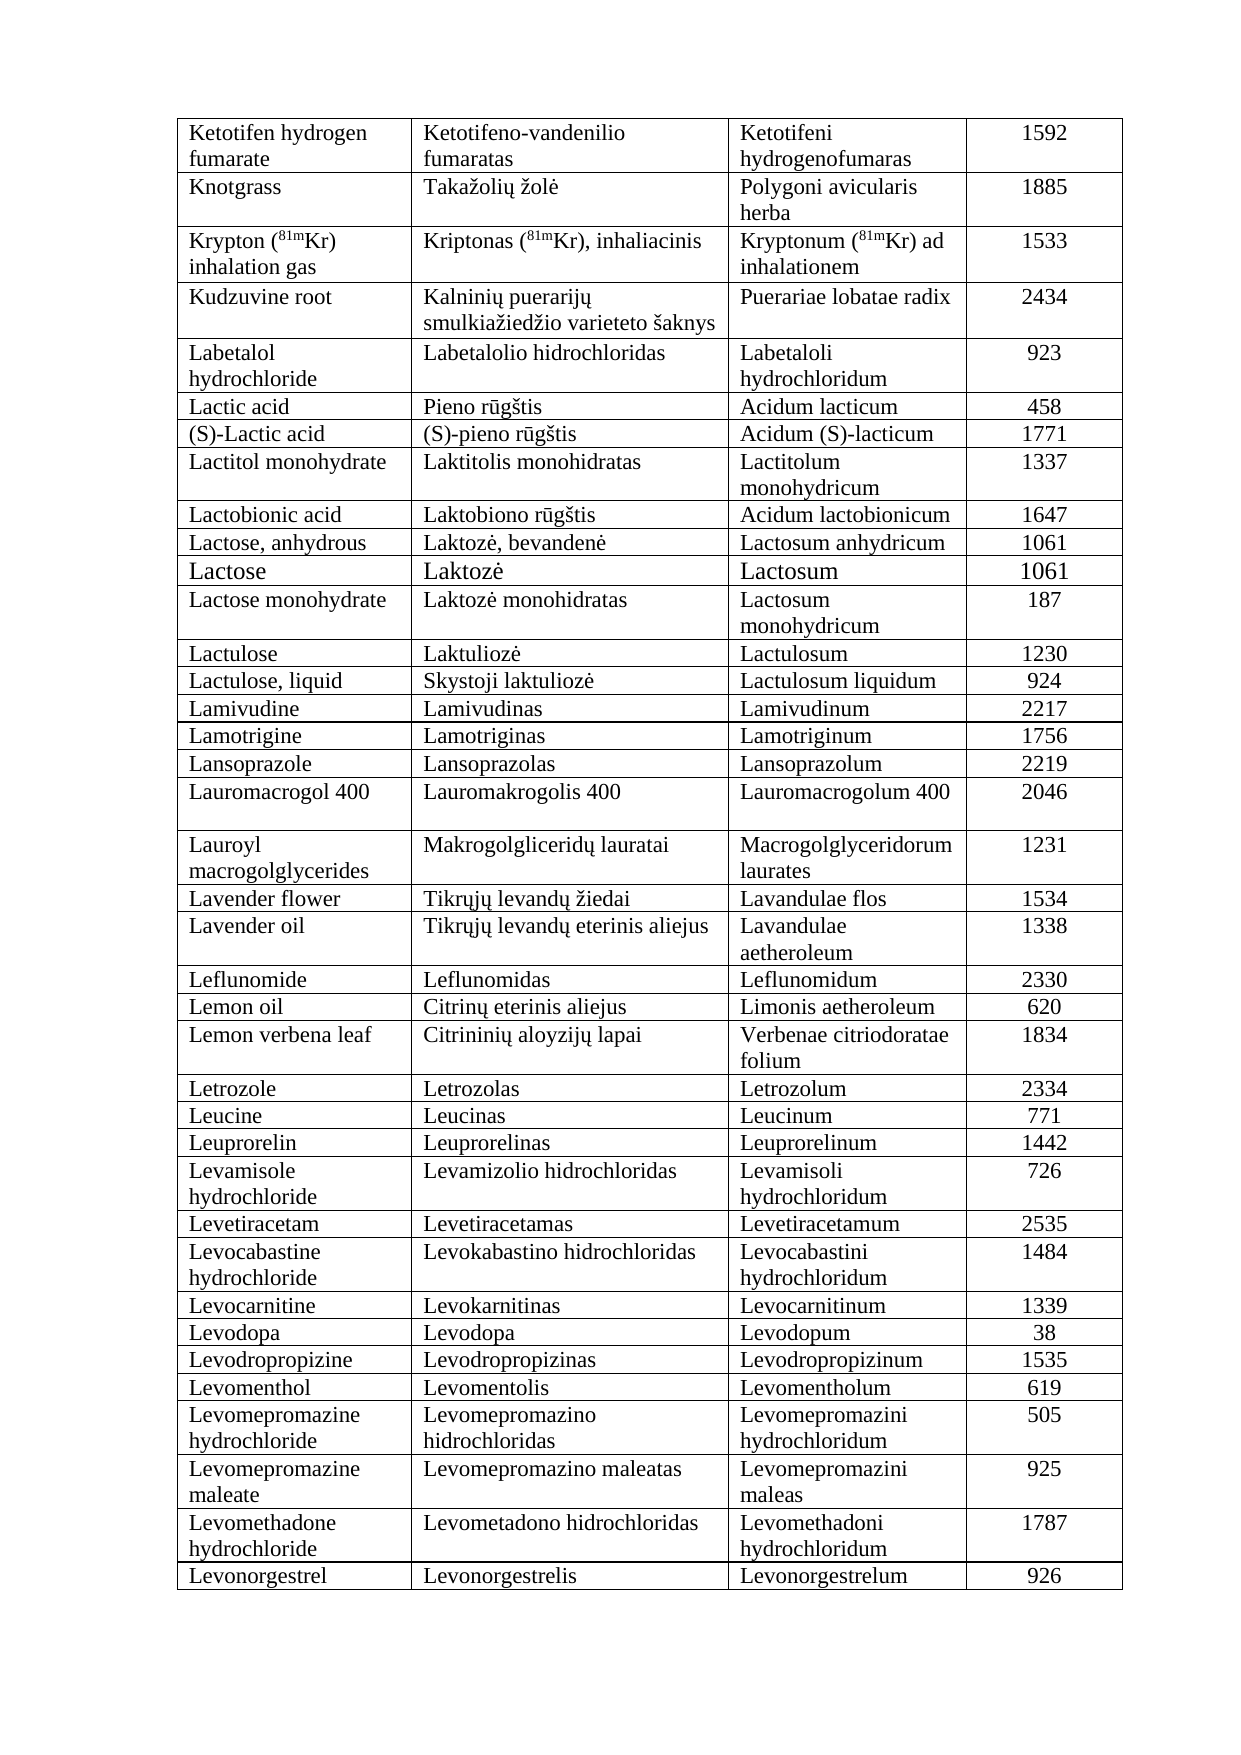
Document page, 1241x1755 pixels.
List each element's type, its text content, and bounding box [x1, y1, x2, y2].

table_cell 2535 [967, 1211, 1122, 1237]
table_cell 2217 [967, 695, 1122, 721]
table_cell 1534 [967, 885, 1122, 911]
table_cell Lavandulae flos [729, 885, 966, 911]
table_cell 2046 [967, 778, 1122, 830]
table_cell (S)-Lactic acid [178, 420, 411, 447]
table_cell Leucine [178, 1102, 411, 1128]
table_cell 926 [967, 1563, 1122, 1589]
table_cell Polygoni avicularis herba [729, 173, 966, 226]
table_cell Labetalolio hidrochloridas [412, 339, 728, 392]
table_cell Levomentolis [412, 1374, 728, 1400]
table_cell Levometadono hidrochloridas [412, 1509, 728, 1561]
table_cell Macrogolglyceridorum laurates [729, 831, 966, 884]
table_cell Levomentholum [729, 1374, 966, 1400]
table_cell Laktozė monohidratas [412, 586, 728, 639]
table_cell Lactitolum monohydricum [729, 448, 966, 500]
table_cell Leuprorelinum [729, 1129, 966, 1156]
table_cell Knotgrass [178, 173, 411, 226]
table_cell 771 [967, 1102, 1122, 1128]
table_cell Leucinum [729, 1102, 966, 1128]
table_cell Lamotriginum [729, 723, 966, 749]
table_cell 1231 [967, 831, 1122, 884]
table_cell Kalninių puerarijų smulkiažiedžio varieteto šaknys [412, 283, 728, 338]
table_cell 38 [967, 1319, 1122, 1345]
table_cell Labetaloli hydrochloridum [729, 339, 966, 392]
table_cell Lavender flower [178, 885, 411, 911]
table_cell Acidum lacticum [729, 393, 966, 419]
table_cell Kriptonas (81mKr), inhaliacinis [412, 227, 728, 282]
table_cell Levodopa [178, 1319, 411, 1345]
table_cell Levodropropizinum [729, 1346, 966, 1373]
table_cell 1771 [967, 420, 1122, 447]
table_cell Levamizolio hidrochloridas [412, 1157, 728, 1209]
table_cell 924 [967, 667, 1122, 693]
table_cell Labetalol hydrochloride [178, 339, 411, 392]
table_cell Laktobiono rūgštis [412, 501, 728, 528]
table_cell Lansoprazolas [412, 750, 728, 777]
table_cell Citrinų eterinis aliejus [412, 994, 728, 1020]
table_cell Citrininių aloyzijų lapai [412, 1021, 728, 1073]
table_cell Tikrųjų levandų eterinis aliejus [412, 912, 728, 965]
table_cell Lactobionic acid [178, 501, 411, 528]
table_cell Lactosum [729, 556, 966, 585]
table_cell Lamotriginas [412, 723, 728, 749]
table_cell 2330 [967, 966, 1122, 992]
table_cell Levodopum [729, 1319, 966, 1345]
table_cell Lansoprazolum [729, 750, 966, 777]
table_cell 1756 [967, 723, 1122, 749]
table_cell Letrozolum [729, 1075, 966, 1101]
table_cell Lauromakrogolis 400 [412, 778, 728, 830]
table_cell Levomepromazine maleate [178, 1455, 411, 1508]
table_cell Lemon oil [178, 994, 411, 1020]
table_cell Makrogolgliceridų lauratai [412, 831, 728, 884]
table_cell Levetiracetamas [412, 1211, 728, 1237]
table_cell 1061 [967, 556, 1122, 585]
table_cell Levodropropizinas [412, 1346, 728, 1373]
table_cell Acidum lactobionicum [729, 501, 966, 528]
table_cell Tikrųjų levandų žiedai [412, 885, 728, 911]
table_cell Lamivudinum [729, 695, 966, 721]
table_cell Levetiracetam [178, 1211, 411, 1237]
table_cell 1592 [967, 119, 1122, 172]
table_cell 1339 [967, 1292, 1122, 1318]
table_cell Acidum (S)-lacticum [729, 420, 966, 447]
table_cell Lavandulae aetheroleum [729, 912, 966, 965]
table_cell Krypton (81mKr) inhalation gas [178, 227, 411, 282]
table_cell 2219 [967, 750, 1122, 777]
table_cell Ketotifeno-vandenilio fumaratas [412, 119, 728, 172]
table_cell Levomenthol [178, 1374, 411, 1400]
table_cell Lactosum anhydricum [729, 529, 966, 555]
table_cell 1484 [967, 1238, 1122, 1291]
table_cell Lactosum monohydricum [729, 586, 966, 639]
table_cell Leucinas [412, 1102, 728, 1128]
table_cell Lactulose [178, 640, 411, 666]
table_cell Laktozė [412, 556, 728, 585]
table_cell Levocarnitinum [729, 1292, 966, 1318]
table_cell 187 [967, 586, 1122, 639]
table_cell Ketotifeni hydrogenofumaras [729, 119, 966, 172]
table_cell 1533 [967, 227, 1122, 282]
table_cell 2434 [967, 283, 1122, 338]
table_cell Lactulose, liquid [178, 667, 411, 693]
table_cell Lamivudine [178, 695, 411, 721]
table_cell Lactose monohydrate [178, 586, 411, 639]
table_cell 1834 [967, 1021, 1122, 1073]
table_cell Lactic acid [178, 393, 411, 419]
table_cell 1647 [967, 501, 1122, 528]
table_cell Skystoji laktuliozė [412, 667, 728, 693]
table_cell Levomepromazini maleas [729, 1455, 966, 1508]
table_cell Levodopa [412, 1319, 728, 1345]
table_cell Verbenae citriodoratae folium [729, 1021, 966, 1073]
table_cell Levomepromazine hydrochloride [178, 1401, 411, 1454]
table_cell Leflunomidum [729, 966, 966, 992]
table_cell Leflunomidas [412, 966, 728, 992]
table_cell Leuprorelin [178, 1129, 411, 1156]
table_cell Letrozole [178, 1075, 411, 1101]
table_cell Levodropropizine [178, 1346, 411, 1373]
table_cell 505 [967, 1401, 1122, 1454]
table_cell 458 [967, 393, 1122, 419]
table_cell Levomepromazini hydrochloridum [729, 1401, 966, 1454]
table_cell Limonis aetheroleum [729, 994, 966, 1020]
table_cell Lactulosum liquidum [729, 667, 966, 693]
table_cell 2334 [967, 1075, 1122, 1101]
table_cell Lactitol monohydrate [178, 448, 411, 500]
table_cell 726 [967, 1157, 1122, 1209]
table_cell Letrozolas [412, 1075, 728, 1101]
table_cell Levomepromazino maleatas [412, 1455, 728, 1508]
table_cell Levomepromazino hidrochloridas [412, 1401, 728, 1454]
table_cell Levonorgestrel [178, 1563, 411, 1589]
table_cell 1337 [967, 448, 1122, 500]
table_cell Laktuliozė [412, 640, 728, 666]
table_cell 1061 [967, 529, 1122, 555]
table_cell Levamisole hydrochloride [178, 1157, 411, 1209]
table_cell 1535 [967, 1346, 1122, 1373]
table_cell Leflunomide [178, 966, 411, 992]
table_cell Lactose, anhydrous [178, 529, 411, 555]
table_cell Lamivudinas [412, 695, 728, 721]
table_cell Pieno rūgštis [412, 393, 728, 419]
table_cell 1885 [967, 173, 1122, 226]
table_cell 620 [967, 994, 1122, 1020]
table_cell Levonorgestrelis [412, 1563, 728, 1589]
table_cell 1787 [967, 1509, 1122, 1561]
table_cell Lactulosum [729, 640, 966, 666]
table_cell Kudzuvine root [178, 283, 411, 338]
table_cell Levokabastino hidrochloridas [412, 1238, 728, 1291]
table_cell 925 [967, 1455, 1122, 1508]
table_cell Leuprorelinas [412, 1129, 728, 1156]
table_cell Levamisoli hydrochloridum [729, 1157, 966, 1209]
table_cell Laktitolis monohidratas [412, 448, 728, 500]
table_cell Levocabastine hydrochloride [178, 1238, 411, 1291]
table_cell Kryptonum (81mKr) ad inhalationem [729, 227, 966, 282]
table_cell Lavender oil [178, 912, 411, 965]
table_cell Levetiracetamum [729, 1211, 966, 1237]
table_cell Ketotifen hydrogen fumarate [178, 119, 411, 172]
table_cell Levomethadoni hydrochloridum [729, 1509, 966, 1561]
table_cell Levonorgestrelum [729, 1563, 966, 1589]
table_cell 619 [967, 1374, 1122, 1400]
table_cell Lemon verbena leaf [178, 1021, 411, 1073]
table_cell (S)-pieno rūgštis [412, 420, 728, 447]
table_cell Levokarnitinas [412, 1292, 728, 1318]
table_cell 1442 [967, 1129, 1122, 1156]
table_cell Lansoprazole [178, 750, 411, 777]
table_cell 923 [967, 339, 1122, 392]
table_cell Lamotrigine [178, 723, 411, 749]
table_cell Lauroyl macrogolglycerides [178, 831, 411, 884]
table_cell Lauromacrogolum 400 [729, 778, 966, 830]
table_cell Laktozė, bevandenė [412, 529, 728, 555]
table_cell Lactose [178, 556, 411, 585]
table_cell Levocarnitine [178, 1292, 411, 1318]
table_cell Takažolių žolė [412, 173, 728, 226]
table_cell 1338 [967, 912, 1122, 965]
table_cell Levomethadone hydrochloride [178, 1509, 411, 1561]
table_cell Levocabastini hydrochloridum [729, 1238, 966, 1291]
table_cell Lauromacrogol 400 [178, 778, 411, 830]
table_cell Puerariae lobatae radix [729, 283, 966, 338]
table_cell 1230 [967, 640, 1122, 666]
